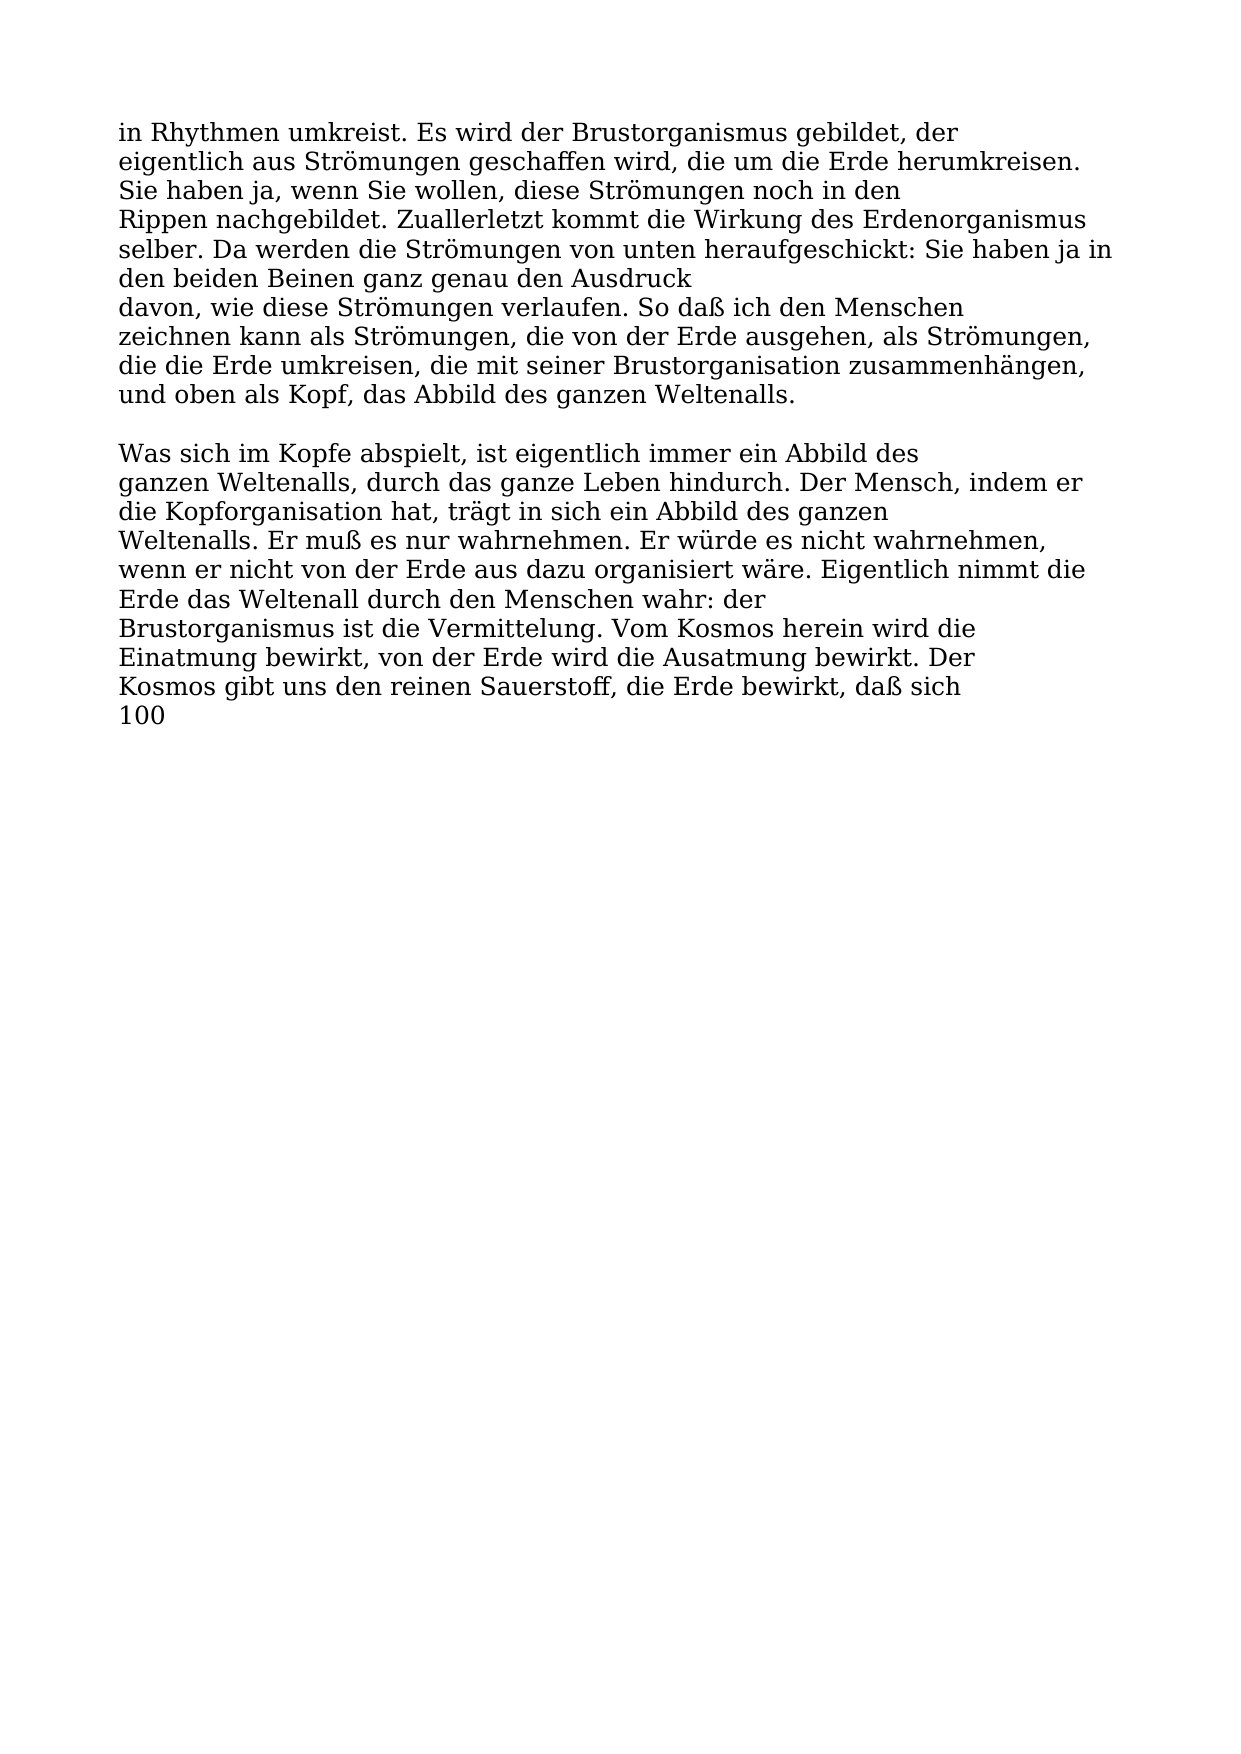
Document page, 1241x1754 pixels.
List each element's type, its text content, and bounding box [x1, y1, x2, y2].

text zeichnen kann als Strömungen, die von der Erde ausgehen, als Strömungen, die die Erde umkreisen, die mit seiner Brustorganisation zusammenhängen, und oben als Kopf, das Abbild des ganzen Weltenalls. [118, 322, 1122, 410]
text davon, wie diese Strömungen verlaufen. So daß ich den Menschen [118, 293, 1122, 322]
text Rippen nachgebildet. Zuallerletzt kommt die Wirkung des Erdenorganismus selber. Da werden die Strömungen von unten heraufgeschickt: Sie haben ja in den beiden Beinen ganz genau den Ausdruck [118, 206, 1122, 293]
text eigentlich aus Strömungen geschaffen wird, die um die Erde herumkreisen. Sie haben ja, wenn Sie wollen, diese Strömungen noch in den [118, 147, 1122, 206]
text 100 [118, 701, 1122, 731]
text in Rhythmen umkreist. Es wird der Brustorganismus gebildet, der [118, 118, 1122, 147]
text Kosmos gibt uns den reinen Sauerstoff, die Erde bewirkt, daß sich [118, 672, 1122, 701]
text ganzen Weltenalls, durch das ganze Leben hindurch. Der Mensch, indem er die Kopforganisation hat, trägt in sich ein Abbild des ganzen [118, 468, 1122, 526]
text Was sich im Kopfe abspielt, ist eigentlich immer ein Abbild des [118, 439, 1122, 468]
text Brustorganismus ist die Vermittelung. Vom Kosmos herein wird die [118, 614, 1122, 643]
text Weltenalls. Er muß es nur wahrnehmen. Er würde es nicht wahrnehmen, wenn er nicht von der Erde aus dazu organisiert wäre. Eigentlich nimmt die Erde das Weltenall durch den Menschen wahr: der [118, 526, 1122, 614]
text Einatmung bewirkt, von der Erde wird die Ausatmung bewirkt. Der [118, 643, 1122, 672]
